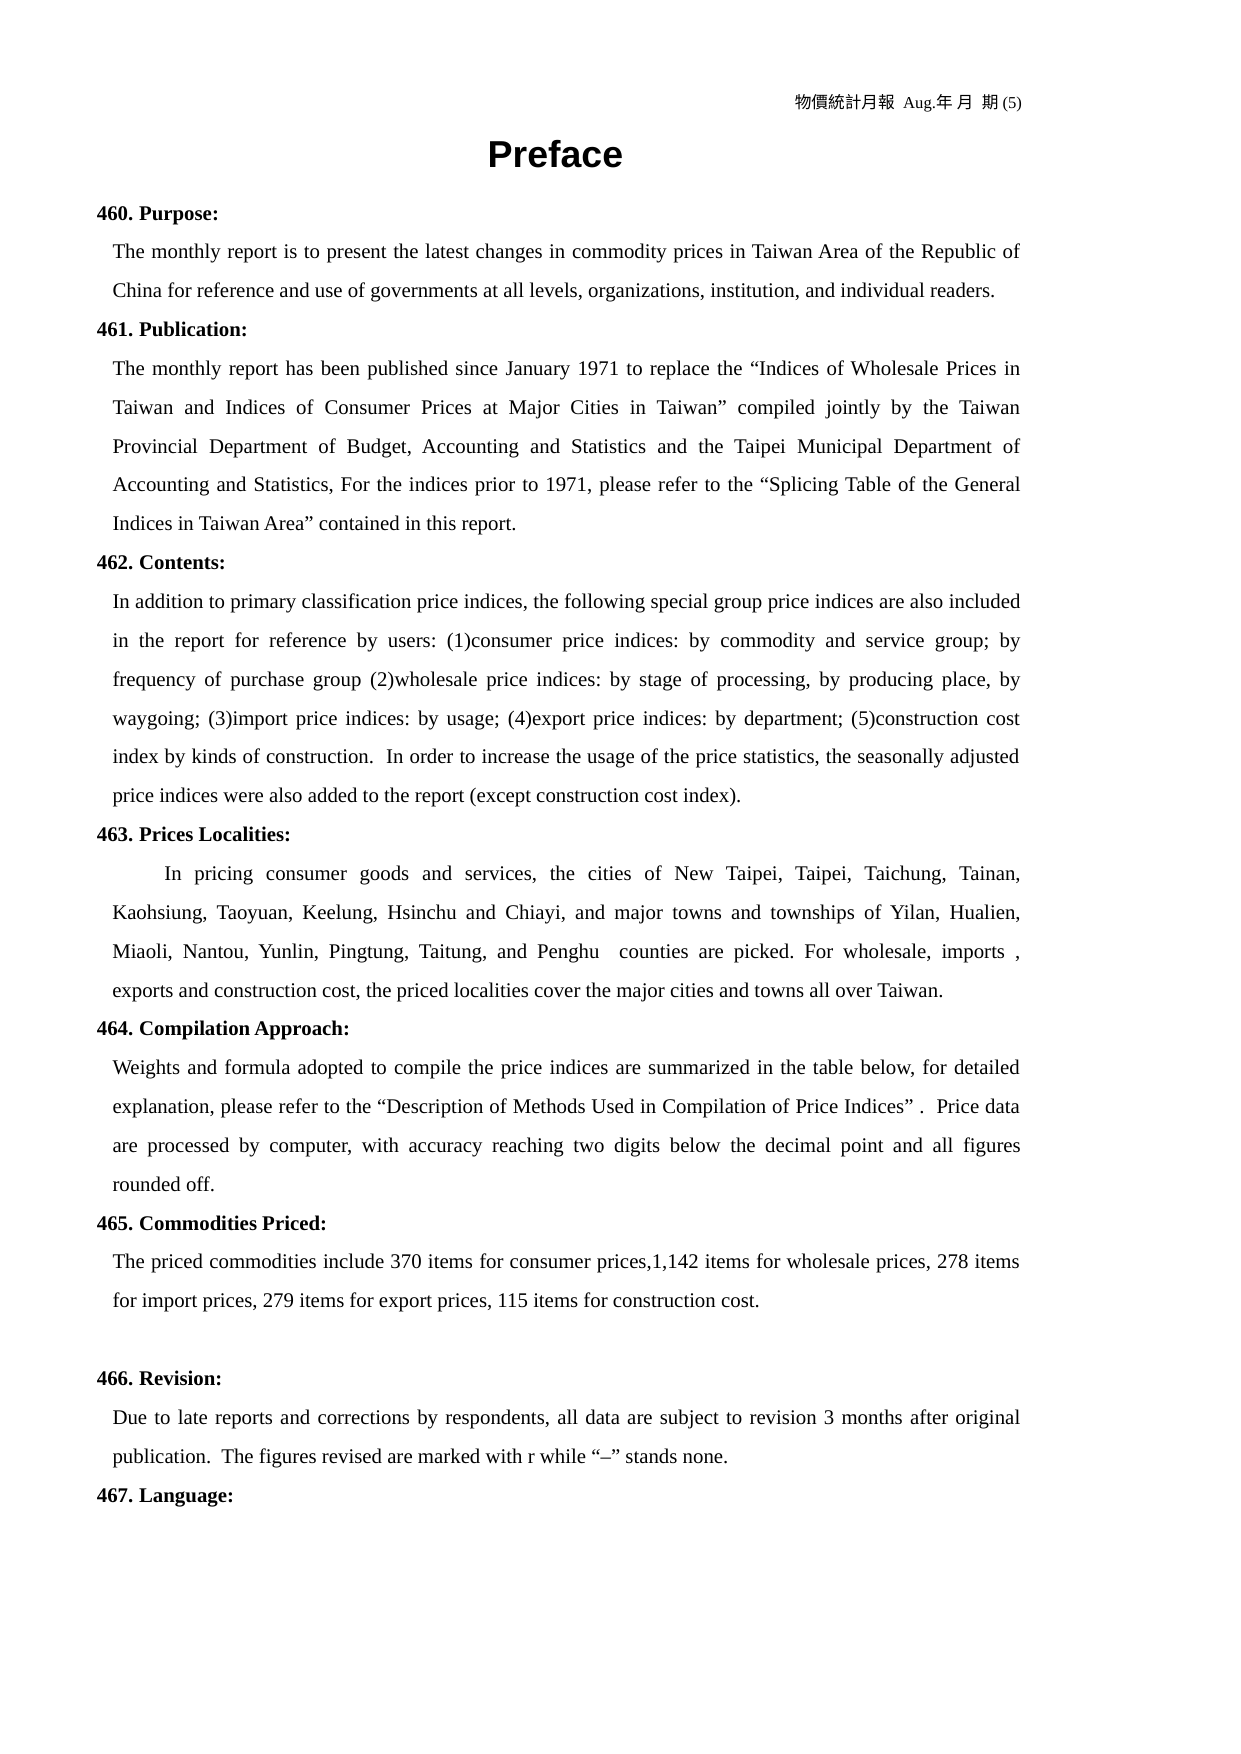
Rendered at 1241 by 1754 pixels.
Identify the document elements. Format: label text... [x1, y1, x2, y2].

list Revision: [97, 1359, 1022, 1398]
list Compilation Approach: [97, 1009, 1022, 1048]
text The monthly report has been published since January 1971 to replace the “Indices of Wholesale Prices in Taiwan and Indices of Consumer Prices at Major Cities in Taiwan” compiled jointly by the Taiwan Provincial Department of Budget, Accounting and Statistics and the Taipei Municipal Department of Accounting and Statistics, For the indices prior to 1971, please refer to the “Splicing Table of the General Indices in Taiwan Area” contained in this report. [112, 349, 1022, 543]
text In pricing consumer goods and services, the cities of New Taipei, Taipei, Taichung, Tainan, Kaohsiung, Taoyuan, Keelung, Hsinchu and Chiayi, and major towns and townships of Yilan, Hualien, Miaoli, Nantou, Yunlin, Pingtung, Taitung, and Penghu counties are picked. For wholesale, imports , exports and construction cost, the priced localities cover the major cities and towns all over Taiwan. [112, 854, 1022, 1009]
text The monthly report is to present the latest changes in commodity prices in Taiwan Area of the Republic of China for reference and use of governments at all levels, organizations, institution, and individual readers. [112, 232, 1022, 310]
list Publication: [97, 310, 1022, 349]
text In addition to primary classification price indices, the following special group price indices are also included in the report for reference by users: (1)consumer price indices: by commodity and service group; by frequency of purchase group (2)wholesale price indices: by stage of processing, by producing place, by waygoing; (3)import price indices: by usage; (4)export price indices: by department; (5)construction cost index by kinds of construction. In order to increase the usage of the price statistics, the seasonally adjusted price indices were also added to the report (except construction cost index). [112, 582, 1022, 815]
text The priced commodities include 370 items for consumer prices,1,142 items for wholesale prices, 278 items for import prices, 279 items for export prices, 115 items for construction cost. [112, 1243, 1022, 1320]
list Contents: [97, 543, 1022, 582]
list Commodities Priced: [97, 1204, 1022, 1243]
text Weights and formula adopted to compile the price indices are summarized in the table below, for detailed explanation, please refer to the “Description of Methods Used in Compilation of Price Indices” . Price data are processed by computer, with accuracy reaching two digits below the decimal point and all figures rounded off. [112, 1048, 1022, 1204]
subtitle Preface [89, 116, 1022, 193]
text Due to late reports and corrections by respondents, all data are subject to revision 3 months after original publication. The figures revised are marked with r while “–” stands none. [112, 1398, 1022, 1476]
list Prices Localities: [97, 815, 1022, 854]
list Purpose: [97, 193, 1022, 232]
list Language: [97, 1476, 1022, 1514]
